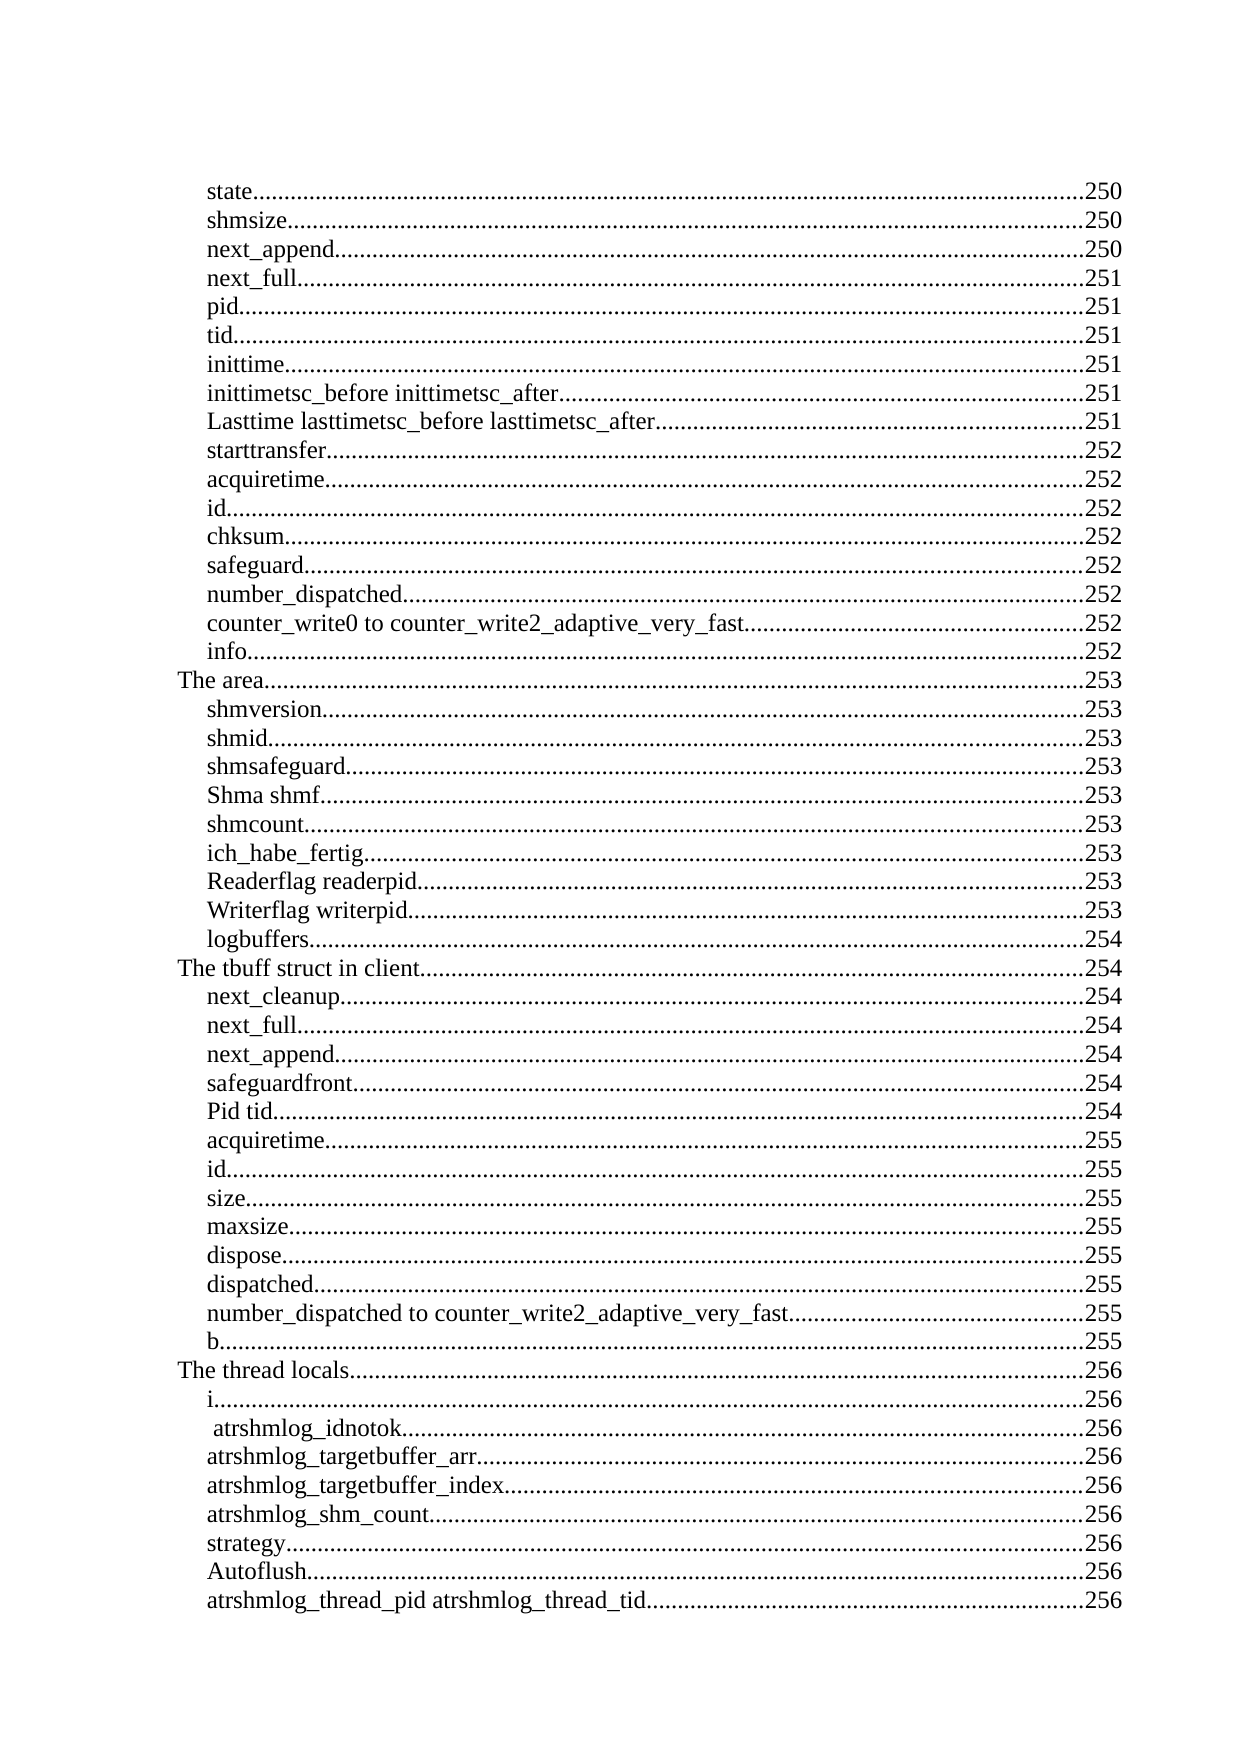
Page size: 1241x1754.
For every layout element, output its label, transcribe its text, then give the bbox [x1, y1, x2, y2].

text safeguard 252 [207, 550, 1122, 579]
text acquiretime 255 [207, 1125, 1122, 1154]
text chksum 252 [207, 521, 1122, 550]
text inittimetsc_before inittimetsc_after 251 [207, 378, 1122, 406]
text Autoflush 256 [207, 1556, 1122, 1585]
text shmid 253 [207, 723, 1122, 751]
text acquiretime 252 [207, 464, 1122, 493]
text inittime 251 [207, 349, 1122, 378]
text shmcount 253 [207, 809, 1122, 838]
text shmsize 250 [207, 205, 1122, 234]
text logbuffers 254 [207, 924, 1122, 953]
text dispose 255 [207, 1240, 1122, 1269]
text safeguardfront 254 [207, 1068, 1122, 1096]
text number_dispatched to counter_write2_adaptive_very_fast 255 [207, 1298, 1122, 1326]
text i 256 [207, 1384, 1122, 1413]
text pid 251 [207, 291, 1122, 320]
text next_append 254 [207, 1039, 1122, 1068]
text ich_habe_fertig 253 [207, 838, 1122, 866]
text counter_write0 to counter_write2_adaptive_very_fast 252 [207, 608, 1122, 636]
text number_dispatched 252 [207, 579, 1122, 608]
text size 255 [207, 1183, 1122, 1211]
text shmversion 253 [207, 694, 1122, 723]
text Pid tid 254 [207, 1096, 1122, 1125]
text tid 251 [207, 320, 1122, 349]
text next_full 254 [207, 1010, 1122, 1039]
text atrshmlog_idnotok 256 [207, 1413, 1122, 1441]
text strategy 256 [207, 1528, 1122, 1556]
text info 252 [207, 636, 1122, 665]
text atrshmlog_thread_pid atrshmlog_thread_tid 256 [207, 1585, 1122, 1614]
text starttransfer 252 [207, 435, 1122, 464]
text Readerflag readerpid 253 [207, 866, 1122, 895]
text shmsafeguard 253 [207, 751, 1122, 780]
text The tbuff struct in client 254 [177, 953, 1122, 981]
text atrshmlog_targetbuffer_arr 256 [207, 1441, 1122, 1470]
text next_append 250 [207, 234, 1122, 263]
text The area 253 [177, 665, 1122, 694]
text Shma shmf 253 [207, 780, 1122, 809]
text dispatched 255 [207, 1269, 1122, 1298]
text atrshmlog_targetbuffer_index 256 [207, 1470, 1122, 1499]
text next_cleanup 254 [207, 981, 1122, 1010]
text next_full 251 [207, 263, 1122, 291]
text maxsize 255 [207, 1211, 1122, 1240]
text Writerflag writerpid 253 [207, 895, 1122, 924]
text The thread locals 256 [177, 1355, 1122, 1384]
text Lasttime lasttimetsc_before lasttimetsc_after 251 [207, 406, 1122, 435]
text b 255 [207, 1326, 1122, 1355]
text id 252 [207, 493, 1122, 521]
text atrshmlog_shm_count 256 [207, 1499, 1122, 1528]
text state 250 [207, 176, 1122, 205]
text id 255 [207, 1154, 1122, 1183]
